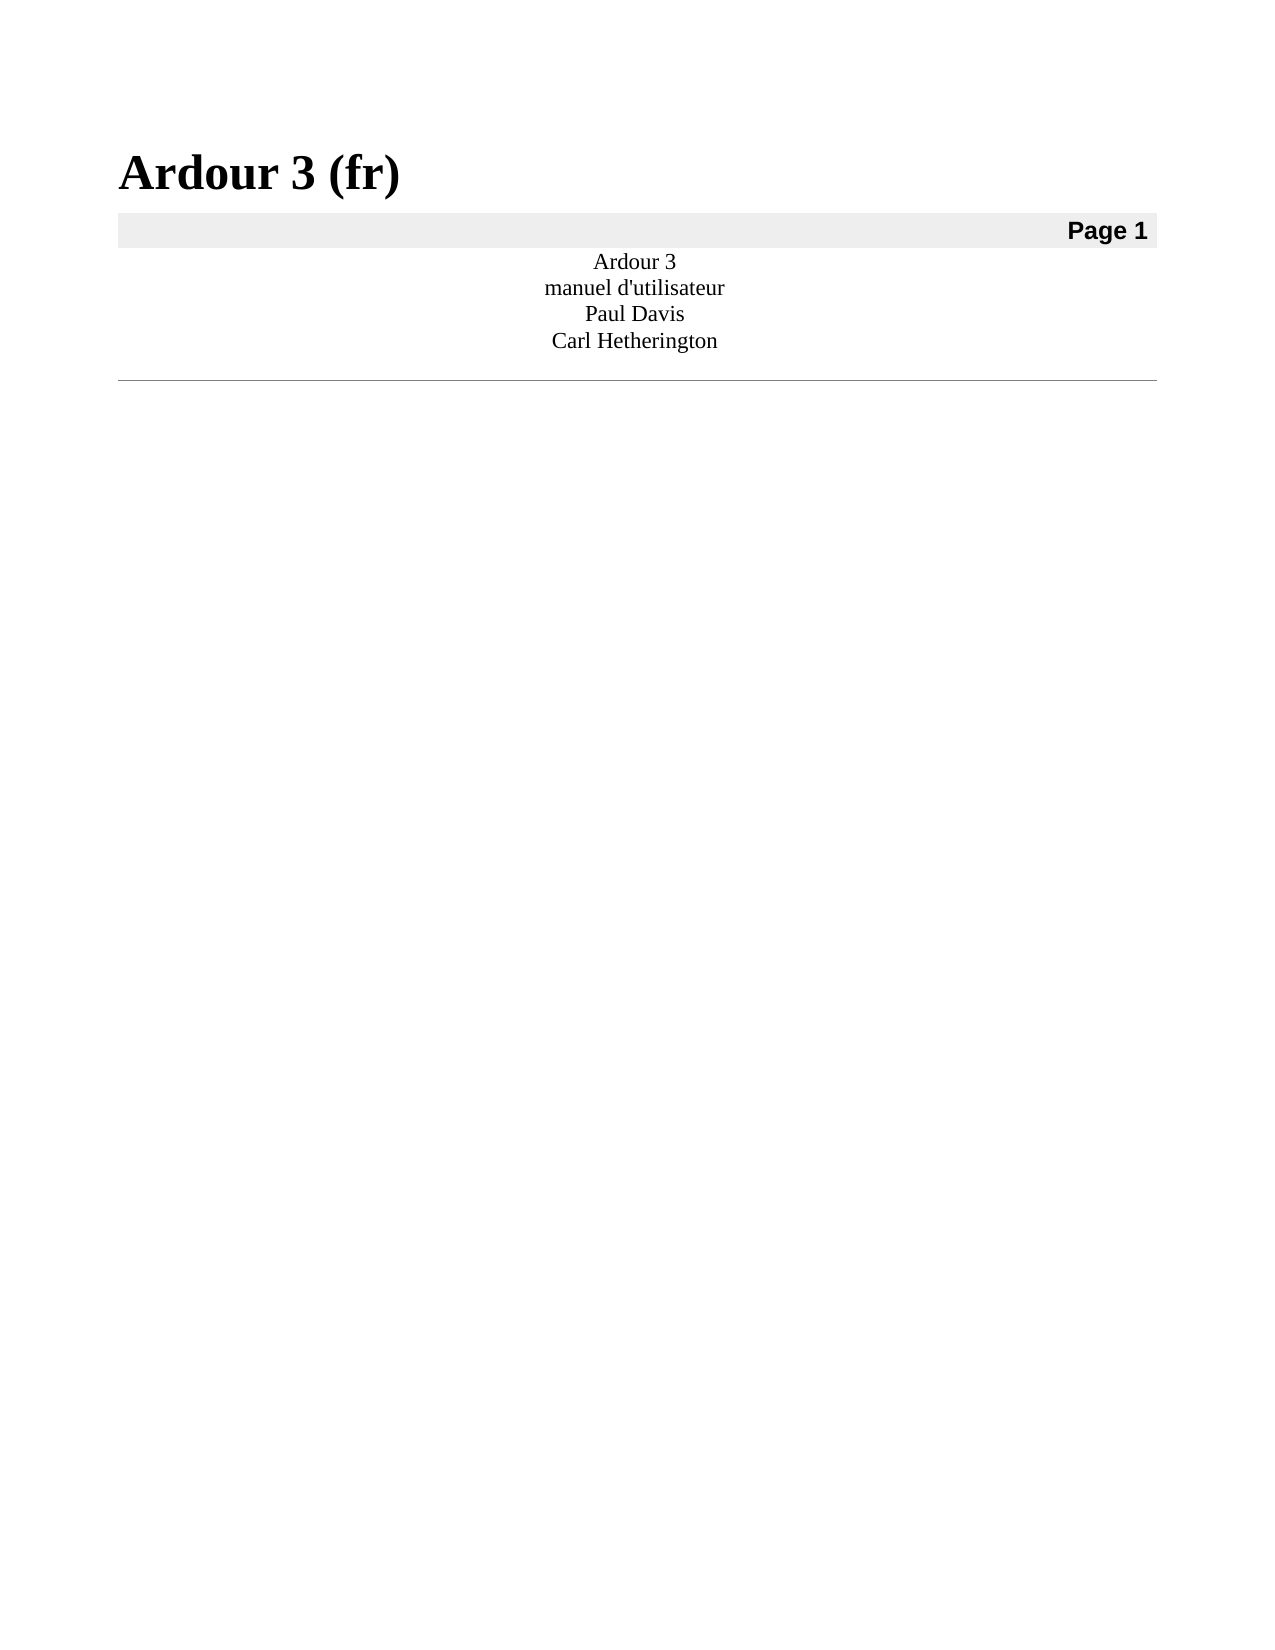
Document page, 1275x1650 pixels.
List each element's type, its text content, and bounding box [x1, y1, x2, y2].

table_header Page 1 [118, 213, 1157, 248]
subtitle Ardour 3 (fr) [118, 143, 1157, 201]
text Ardour 3 [118, 248, 1157, 274]
text Paul Davis [118, 301, 1157, 327]
text Carl Hetherington [118, 327, 1157, 353]
text manuel d'utilisateur [118, 274, 1157, 301]
